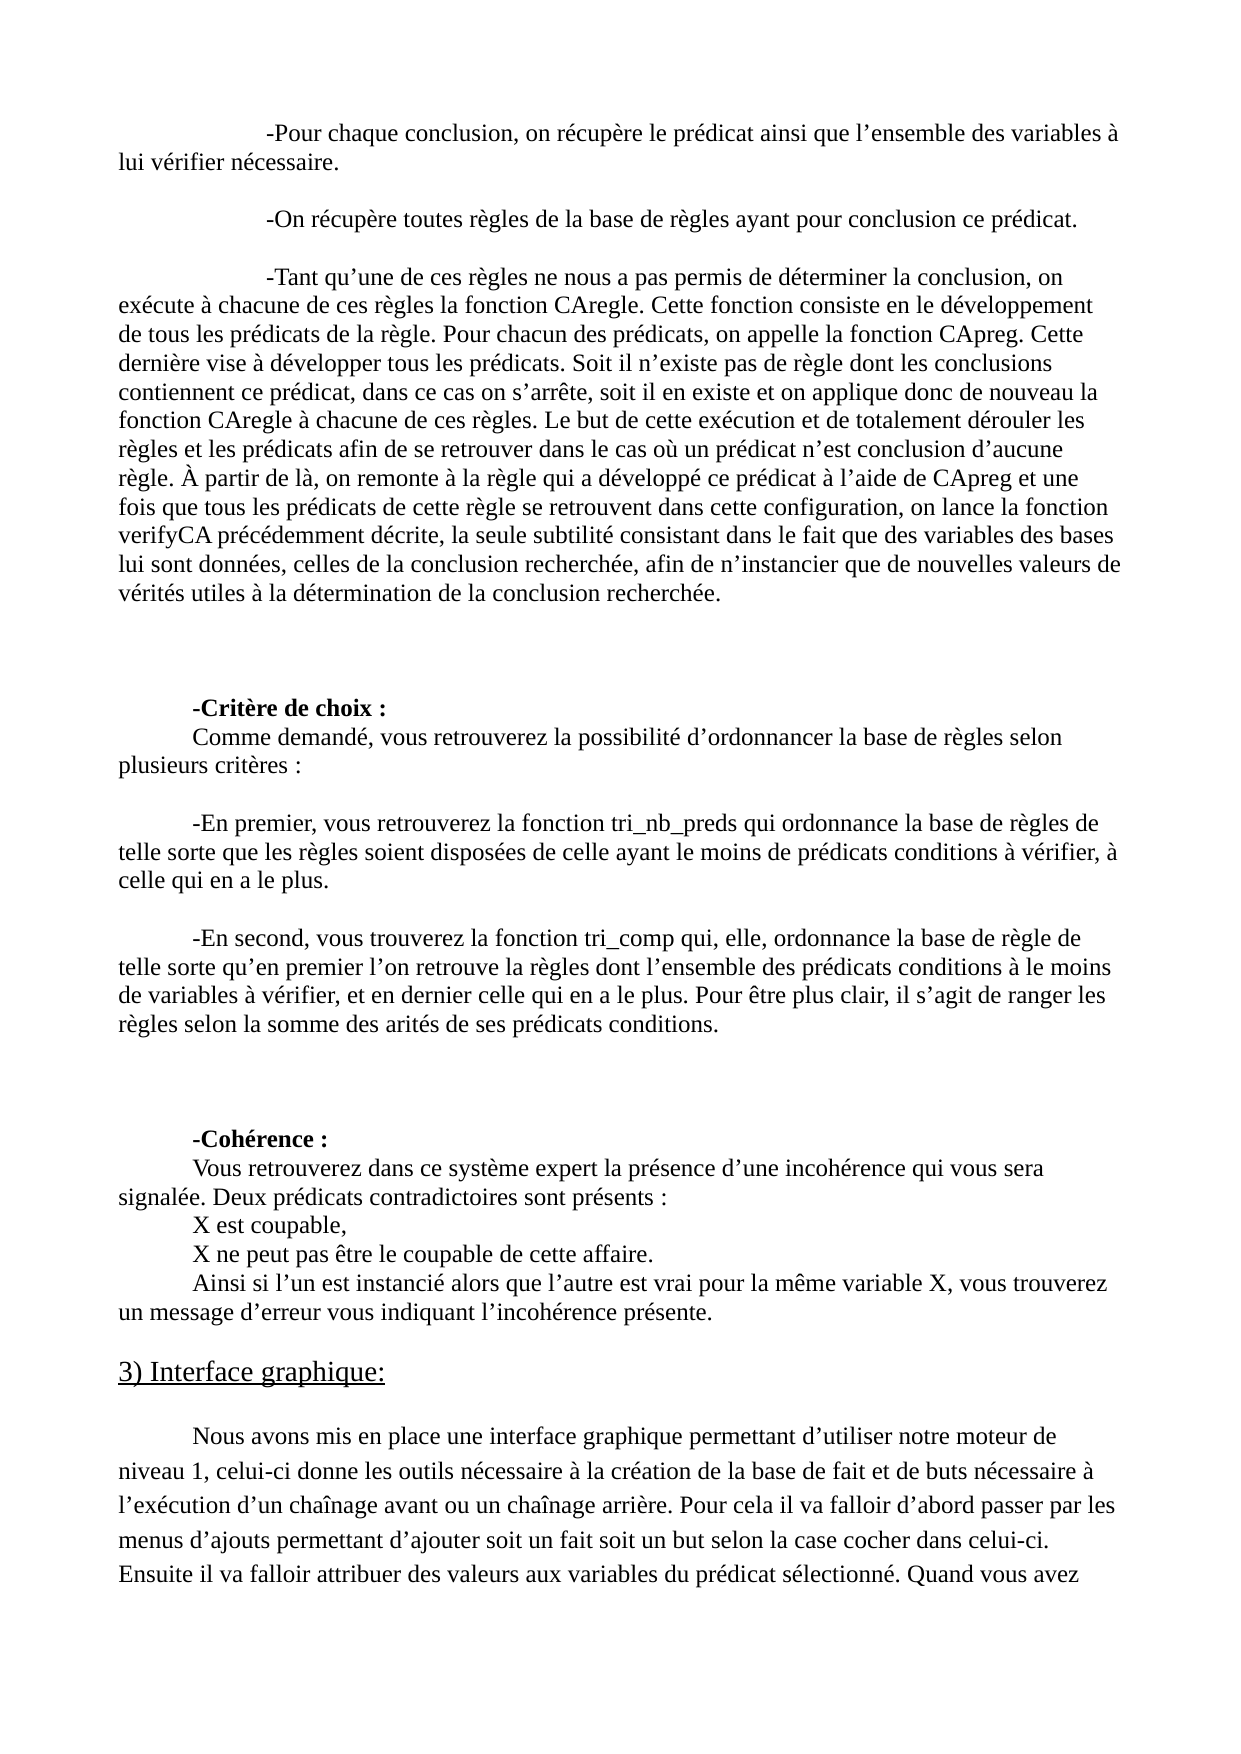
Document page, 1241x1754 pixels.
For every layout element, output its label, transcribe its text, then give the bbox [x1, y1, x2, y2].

text Comme demandé, vous retrouverez la possibilité d’ordonnancer la base de règles selon plusieurs critères : [118, 722, 1122, 779]
text -En premier, vous retrouverez la fonction tri_nb_preds qui ordonnance la base de règles de telle sorte que les règles soient disposées de celle ayant le moins de prédicats conditions à vérifier, à celle qui en a le plus. [118, 808, 1122, 894]
text Nous avons mis en place une interface graphique permettant d’utiliser notre moteur de niveau 1, celui-ci donne les outils nécessaire à la création de la base de fait et de buts nécessaire à l’exécution d’un chaînage avant ou un chaînage arrière. Pour cela il va falloir d’abord passer par les menus d’ajouts permettant d’ajouter soit un fait soit un but selon la case cocher dans celui-ci. Ensuite il va falloir attribuer des valeurs aux variables du prédicat sélectionné. Quand vous avez [118, 1421, 1122, 1588]
text -En second, vous trouverez la fonction tri_comp qui, elle, ordonnance la base de règle de telle sorte qu’en premier l’on retrouve la règles dont l’ensemble des prédicats conditions à le moins de variables à vérifier, et en dernier celle qui en a le plus. Pour être plus clair, il s’agit de ranger les règles selon la somme des arités de ses prédicats conditions. [118, 923, 1122, 1038]
text X est coupable, [118, 1211, 1122, 1239]
text 3) Interface graphique: [118, 1354, 1122, 1388]
text X ne peut pas être le coupable de cette affaire. [118, 1239, 1122, 1268]
text -Cohérence : [118, 1124, 1122, 1153]
text -On récupère toutes règles de la base de règles ayant pour conclusion ce prédicat. [118, 204, 1122, 233]
text -Tant qu’une de ces règles ne nous a pas permis de déterminer la conclusion, on exécute à chacune de ces règles la fonction CAregle. Cette fonction consiste en le développement de tous les prédicats de la règle. Pour chacun des prédicats, on appelle la fonction CApreg. Cette dernière vise à développer tous les prédicats. Soit il n’existe pas de règle dont les conclusions contiennent ce prédicat, dans ce cas on s’arrête, soit il en existe et on applique donc de nouveau la fonction CAregle à chacune de ces règles. Le but de cette exécution et de totalement dérouler les règles et les prédicats afin de se retrouver dans le cas où un prédicat n’est conclusion d’aucune règle. À partir de là, on remonte à la règle qui a développé ce prédicat à l’aide de CApreg et une fois que tous les prédicats de cette règle se retrouvent dans cette configuration, on lance la fonction verifyCA précédemment décrite, la seule subtilité consistant dans le fait que des variables des bases lui sont données, celles de la conclusion recherchée, afin de n’instancier que de nouvelles valeurs de vérités utiles à la détermination de la conclusion recherchée. [118, 262, 1122, 607]
text Vous retrouverez dans ce système expert la présence d’une incohérence qui vous sera signalée. Deux prédicats contradictoires sont présents : [118, 1153, 1122, 1211]
text -Pour chaque conclusion, on récupère le prédicat ainsi que l’ensemble des variables à lui vérifier nécessaire. [118, 118, 1122, 176]
text Ainsi si l’un est instancié alors que l’autre est vrai pour la même variable X, vous trouverez un message d’erreur vous indiquant l’incohérence présente. [118, 1268, 1122, 1326]
text -Critère de choix : [118, 693, 1122, 722]
